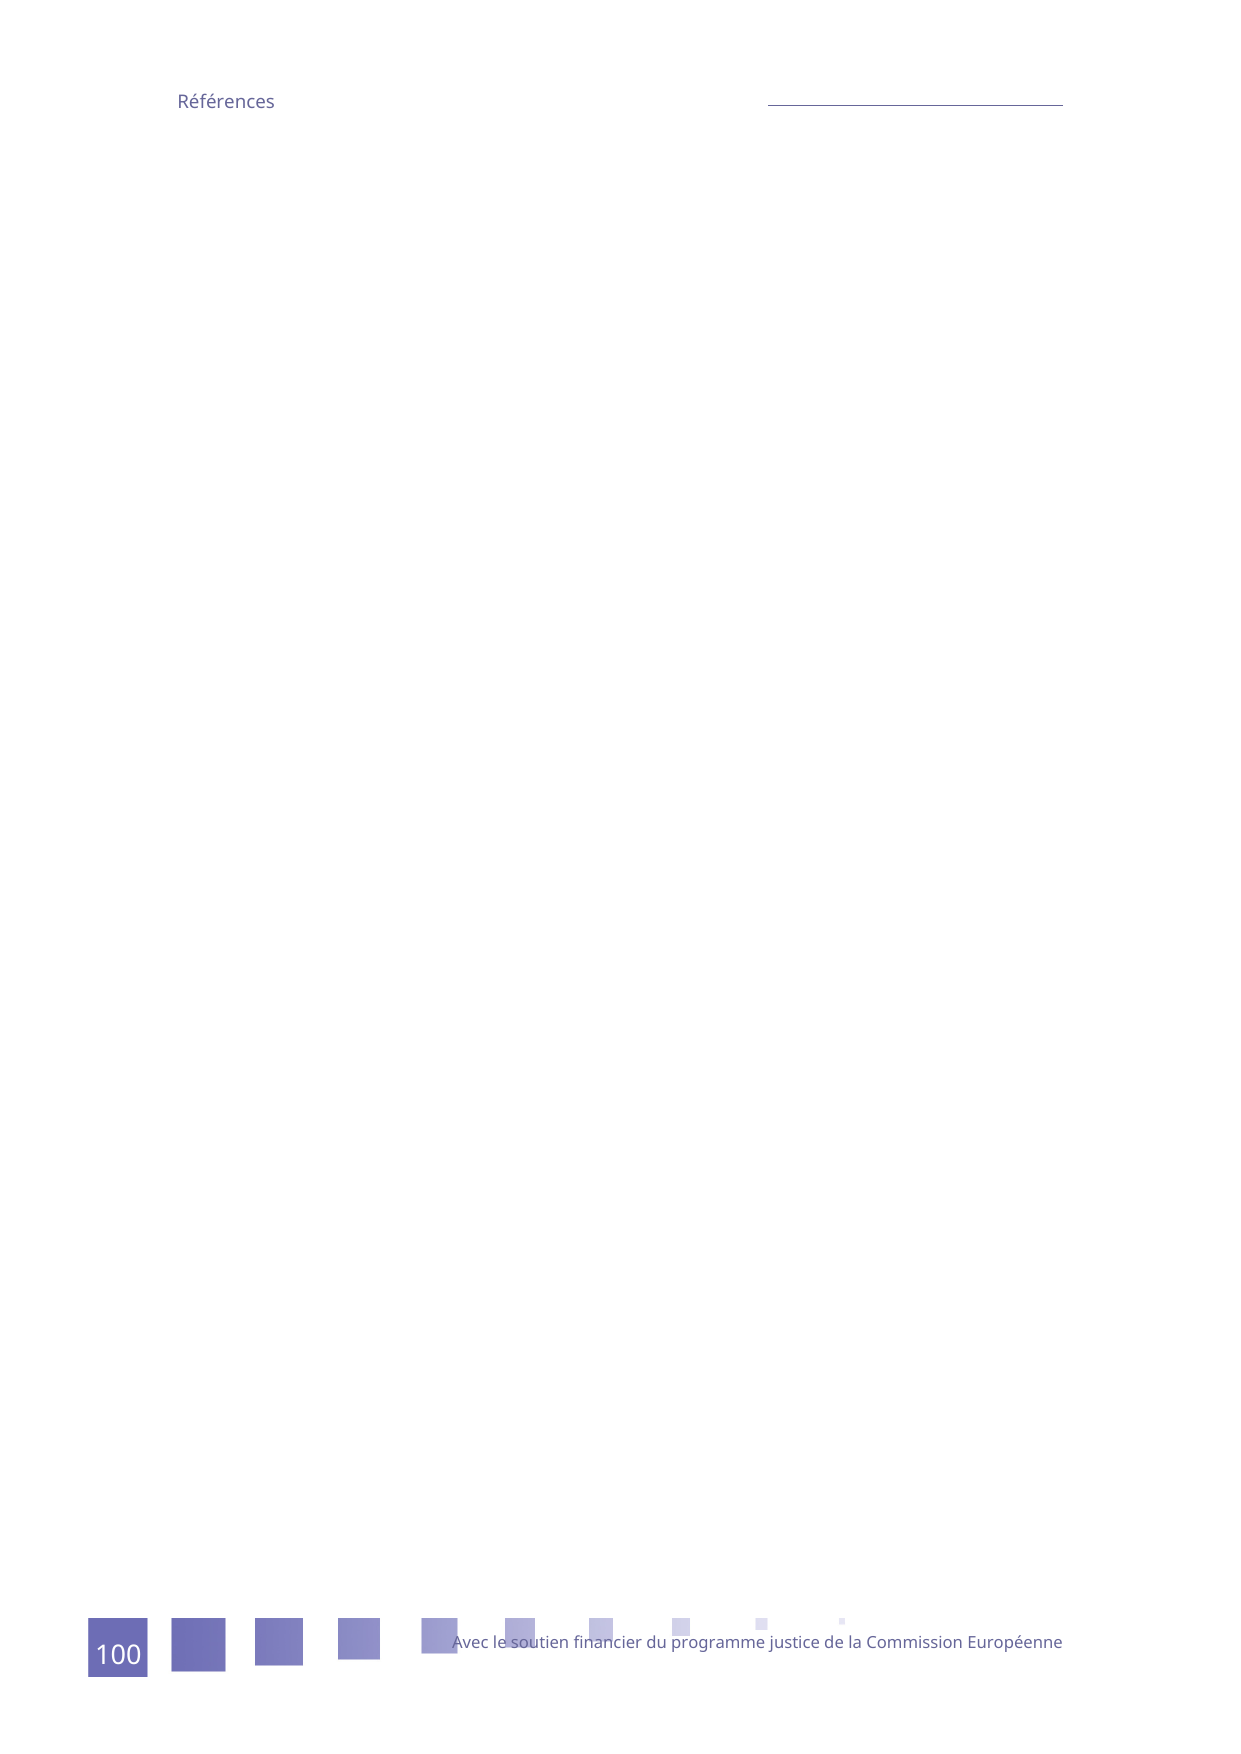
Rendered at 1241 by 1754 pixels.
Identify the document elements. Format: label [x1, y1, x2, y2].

picture [88, 1618, 889, 1678]
